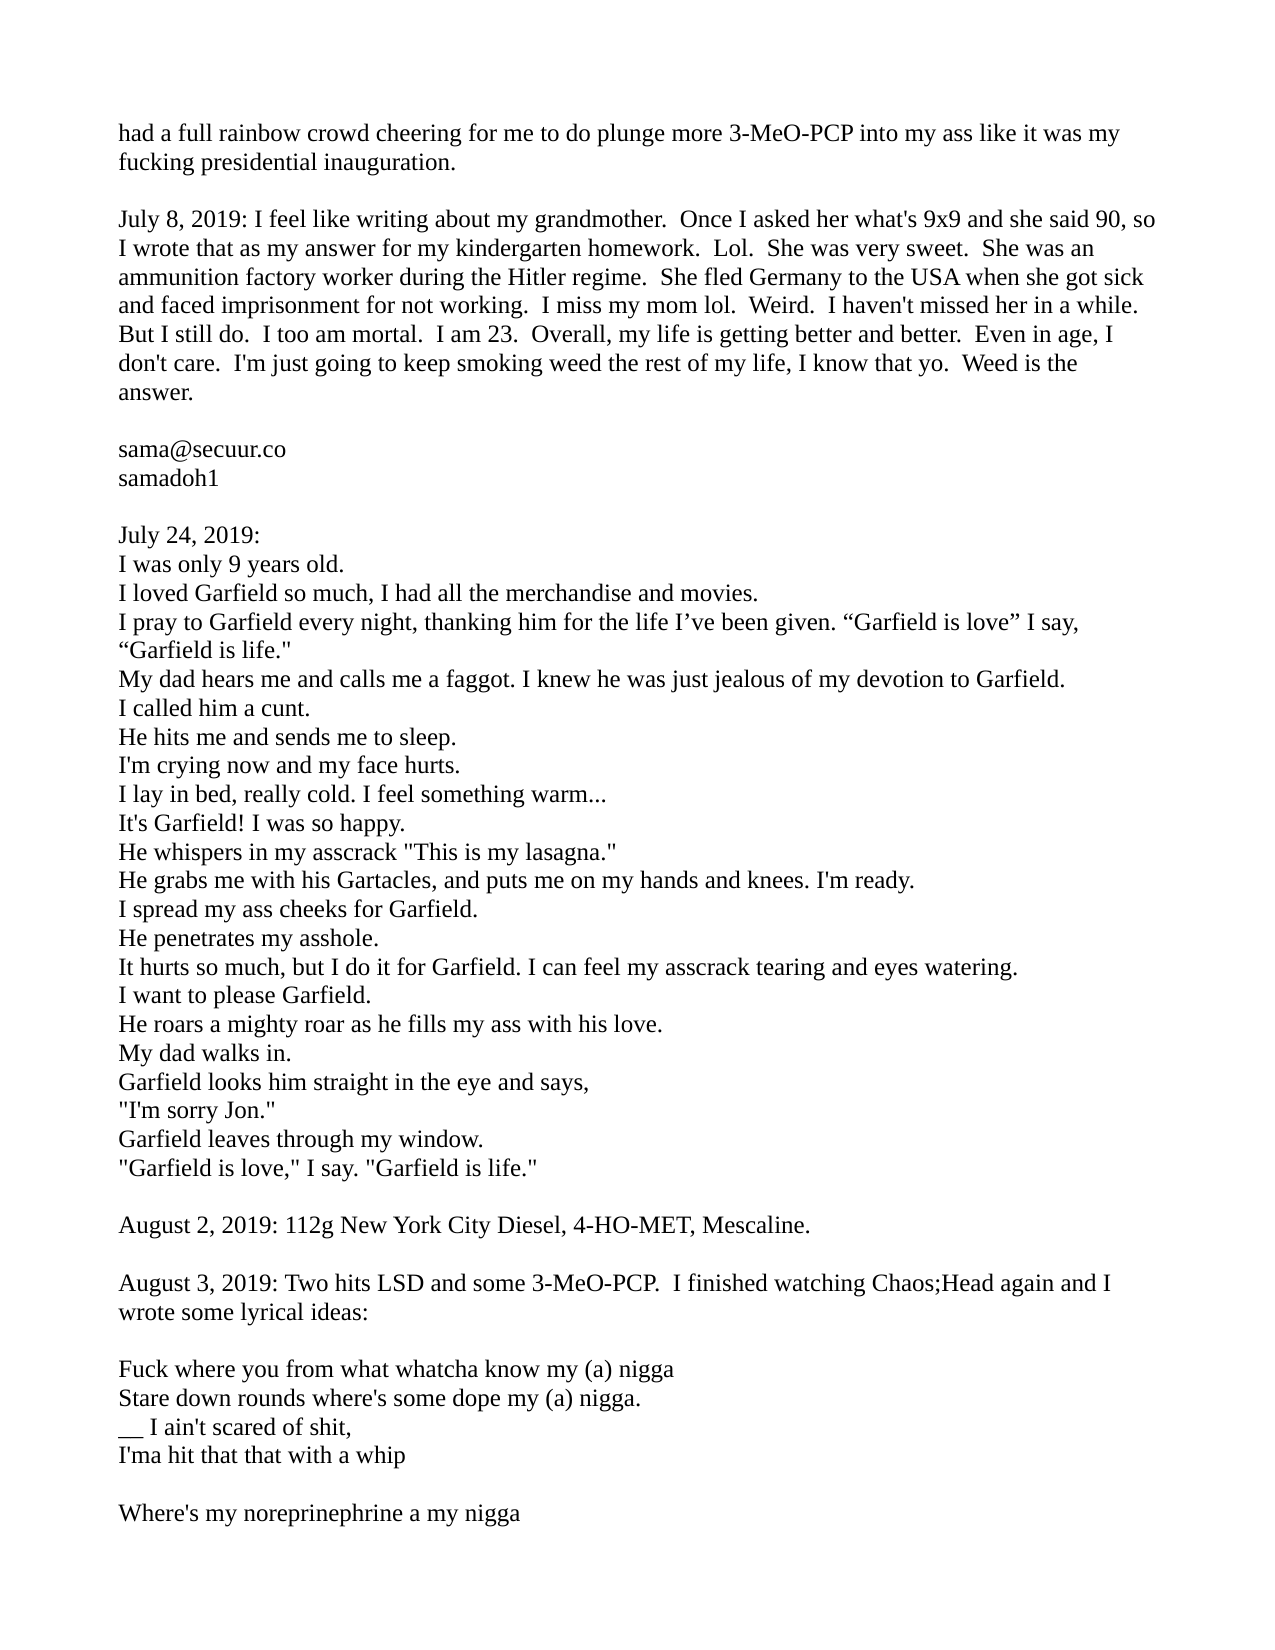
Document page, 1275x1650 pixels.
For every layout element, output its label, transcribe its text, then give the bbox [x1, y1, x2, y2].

text had a full rainbow crowd cheering for me to do plunge more 3-MeO-PCP into my ass like it was my fucking presidential inauguration. [118, 118, 1157, 176]
text Garfield leaves through my window. [118, 1124, 1157, 1153]
text Stare down rounds where's some dope my (a) nigga. [118, 1383, 1157, 1412]
text "I'm sorry Jon." [118, 1096, 1157, 1124]
text It's Garfield! I was so happy. [118, 808, 1157, 837]
text My dad hears me and calls me a faggot. I knew he was just jealous of my devotion to Garfield. [118, 664, 1157, 693]
text I lay in bed, really cold. I feel something warm... [118, 779, 1157, 808]
text __ I ain't scared of shit, [118, 1412, 1157, 1441]
text I called him a cunt. [118, 693, 1157, 722]
text "Garfield is love," I say. "Garfield is life." [118, 1153, 1157, 1182]
text He grabs me with his Gartacles, and puts me on my hands and knees. I'm ready. [118, 866, 1157, 894]
text I spread my ass cheeks for Garfield. [118, 894, 1157, 923]
text sama@secuur.co [118, 434, 1157, 463]
text I'm crying now and my face hurts. [118, 751, 1157, 779]
text I'ma hit that that with a whip [118, 1441, 1157, 1469]
text My dad walks in. [118, 1038, 1157, 1067]
text He hits me and sends me to sleep. [118, 722, 1157, 751]
text Where's my noreprinephrine a my nigga [118, 1498, 1157, 1527]
text I was only 9 years old. [118, 549, 1157, 578]
text August 2, 2019: 112g New York City Diesel, 4-HO-MET, Mescaline. [118, 1211, 1157, 1239]
text I loved Garfield so much, I had all the merchandise and movies. [118, 578, 1157, 607]
text Fuck where you from what whatcha know my (a) nigga [118, 1354, 1157, 1383]
text He roars a mighty roar as he fills my ass with his love. [118, 1009, 1157, 1038]
text August 3, 2019: Two hits LSD and some 3-MeO-PCP. I finished watching Chaos;Head again and I wrote some lyrical ideas: [118, 1268, 1157, 1326]
text I pray to Garfield every night, thanking him for the life I’ve been given. “Garfield is love” I say, “Garfield is life." [118, 607, 1157, 664]
text July 8, 2019: I feel like writing about my grandmother. Once I asked her what's 9x9 and she said 90, so I wrote that as my answer for my kindergarten homework. Lol. She was very sweet. She was an ammunition factory worker during the Hitler regime. She fled Germany to the USA when she got sick and faced imprisonment for not working. I miss my mom lol. Weird. I haven't missed her in a while. But I still do. I too am mortal. I am 23. Overall, my life is getting better and better. Even in age, I don't care. I'm just going to keep smoking weed the rest of my life, I know that yo. Weed is the answer. [118, 204, 1157, 406]
text I want to please Garfield. [118, 981, 1157, 1009]
text He whispers in my asscrack "This is my lasagna." [118, 837, 1157, 866]
text Garfield looks him straight in the eye and says, [118, 1067, 1157, 1096]
text samadoh1 [118, 463, 1157, 492]
text He penetrates my asshole. [118, 923, 1157, 952]
text July 24, 2019: [118, 521, 1157, 549]
text It hurts so much, but I do it for Garfield. I can feel my asscrack tearing and eyes watering. [118, 952, 1157, 981]
